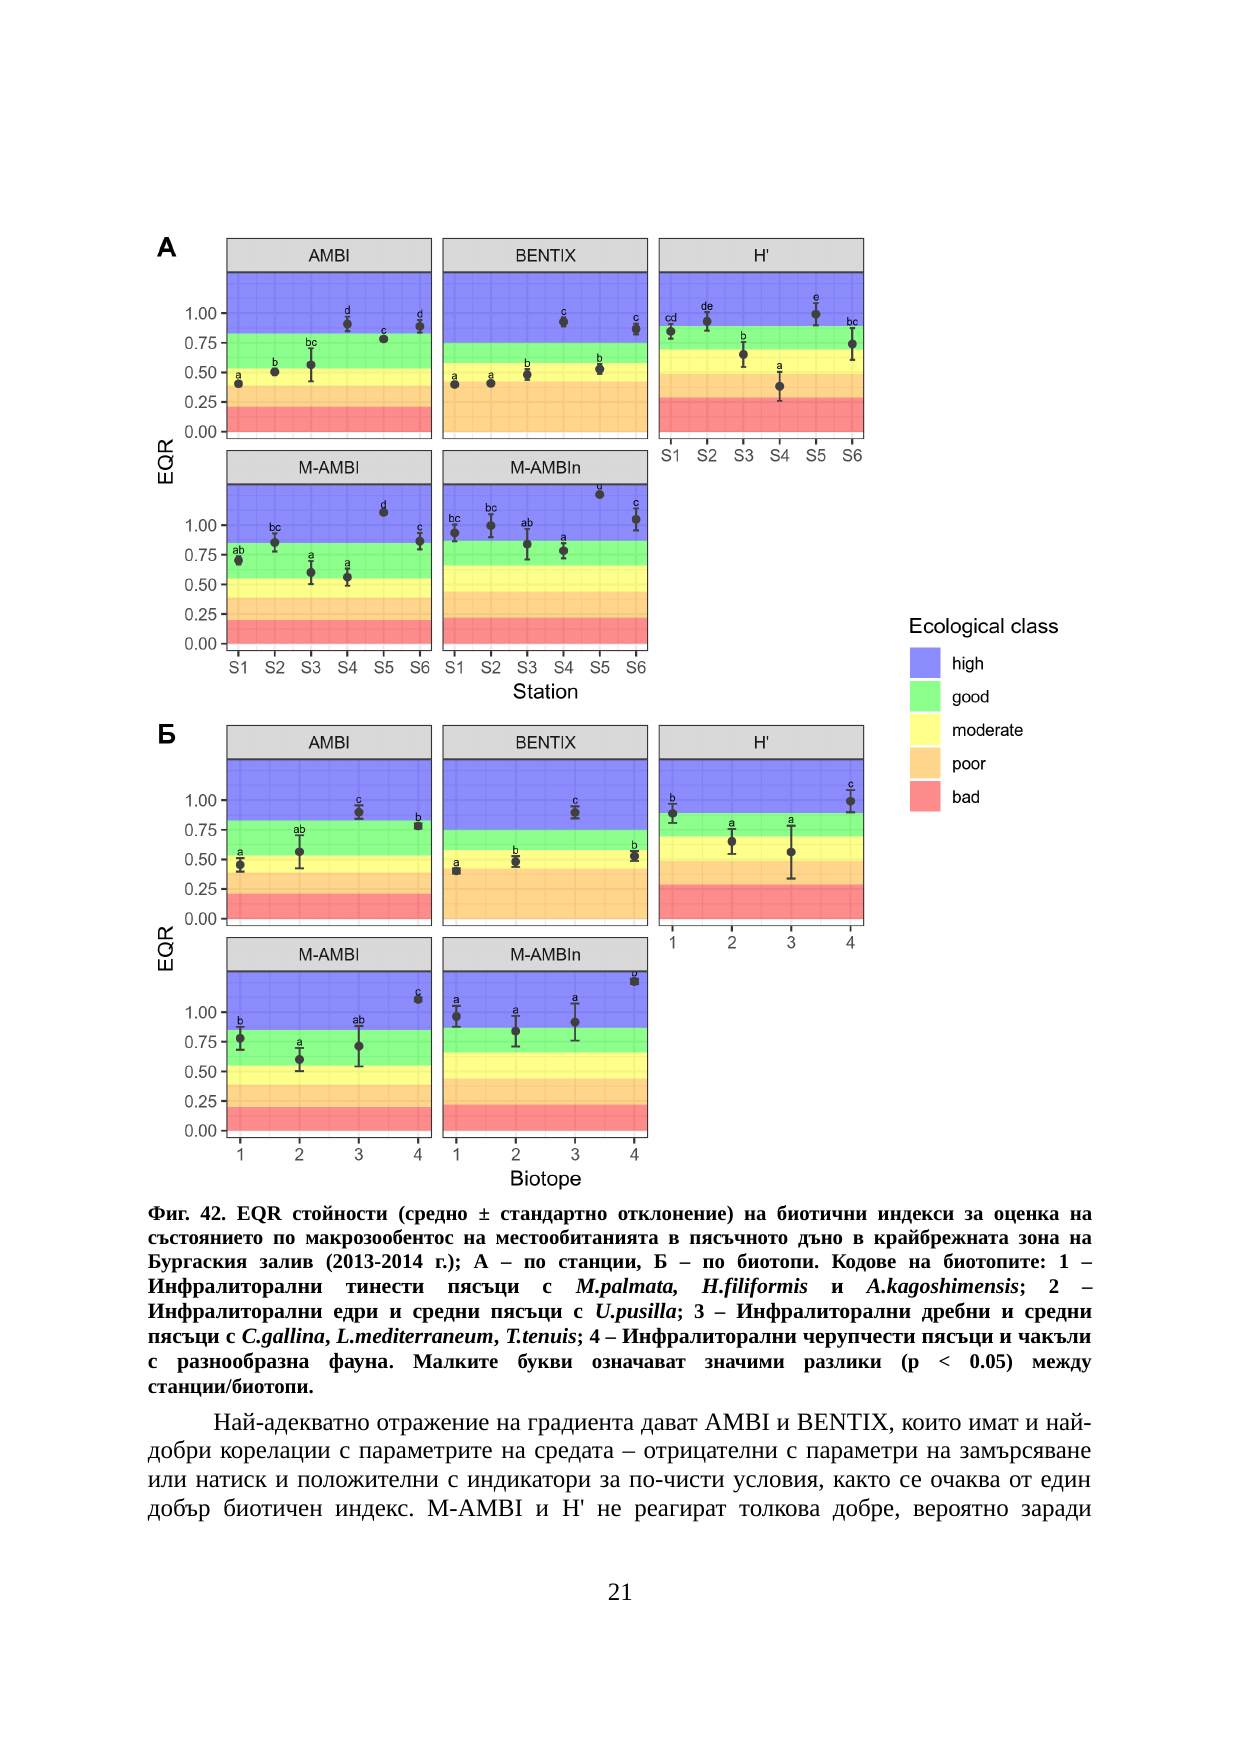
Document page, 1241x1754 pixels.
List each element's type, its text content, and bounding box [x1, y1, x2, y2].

text Фиг. 42. EQR стойности (средно ± стандартно отклонение) на биотични индекси за оценка на състоянието по макрозообентос на местообитанията в пясъчното дъно в крайбрежната зона на Бургаския залив (2013-2014 г.); А – по станции, Б – по биотопи. Кодове на биотопите: 1 – Инфралиторални тинести пясъци с M.palmata, H.filiformis и A.kagoshimensis; 2 – Инфралиторални едри и средни пясъци с U.pusilla; 3 – Инфралиторални дребни и средни пясъци с C.gallina, L.mediterraneum, T.tenuis; 4 – Инфралиторални черупчести пясъци и чакъли с разнообразна фауна. Малките букви означават значими разлики (p < 0.05) между станции/биотопи. [148, 1201, 1093, 1398]
text Най-адекватно отражение на градиента дават AMBI и BENTIX, които имат и най-добри корелации с параметрите на средата – отрицателни с параметри на замърсяване или натиск и положителни с индикатори за по-чисти условия, както се очаква от един добър биотичен индекс. M-AMBI и H' не реагират толкова добре, вероятно заради [148, 1407, 1093, 1522]
picture [147, 227, 1093, 1201]
